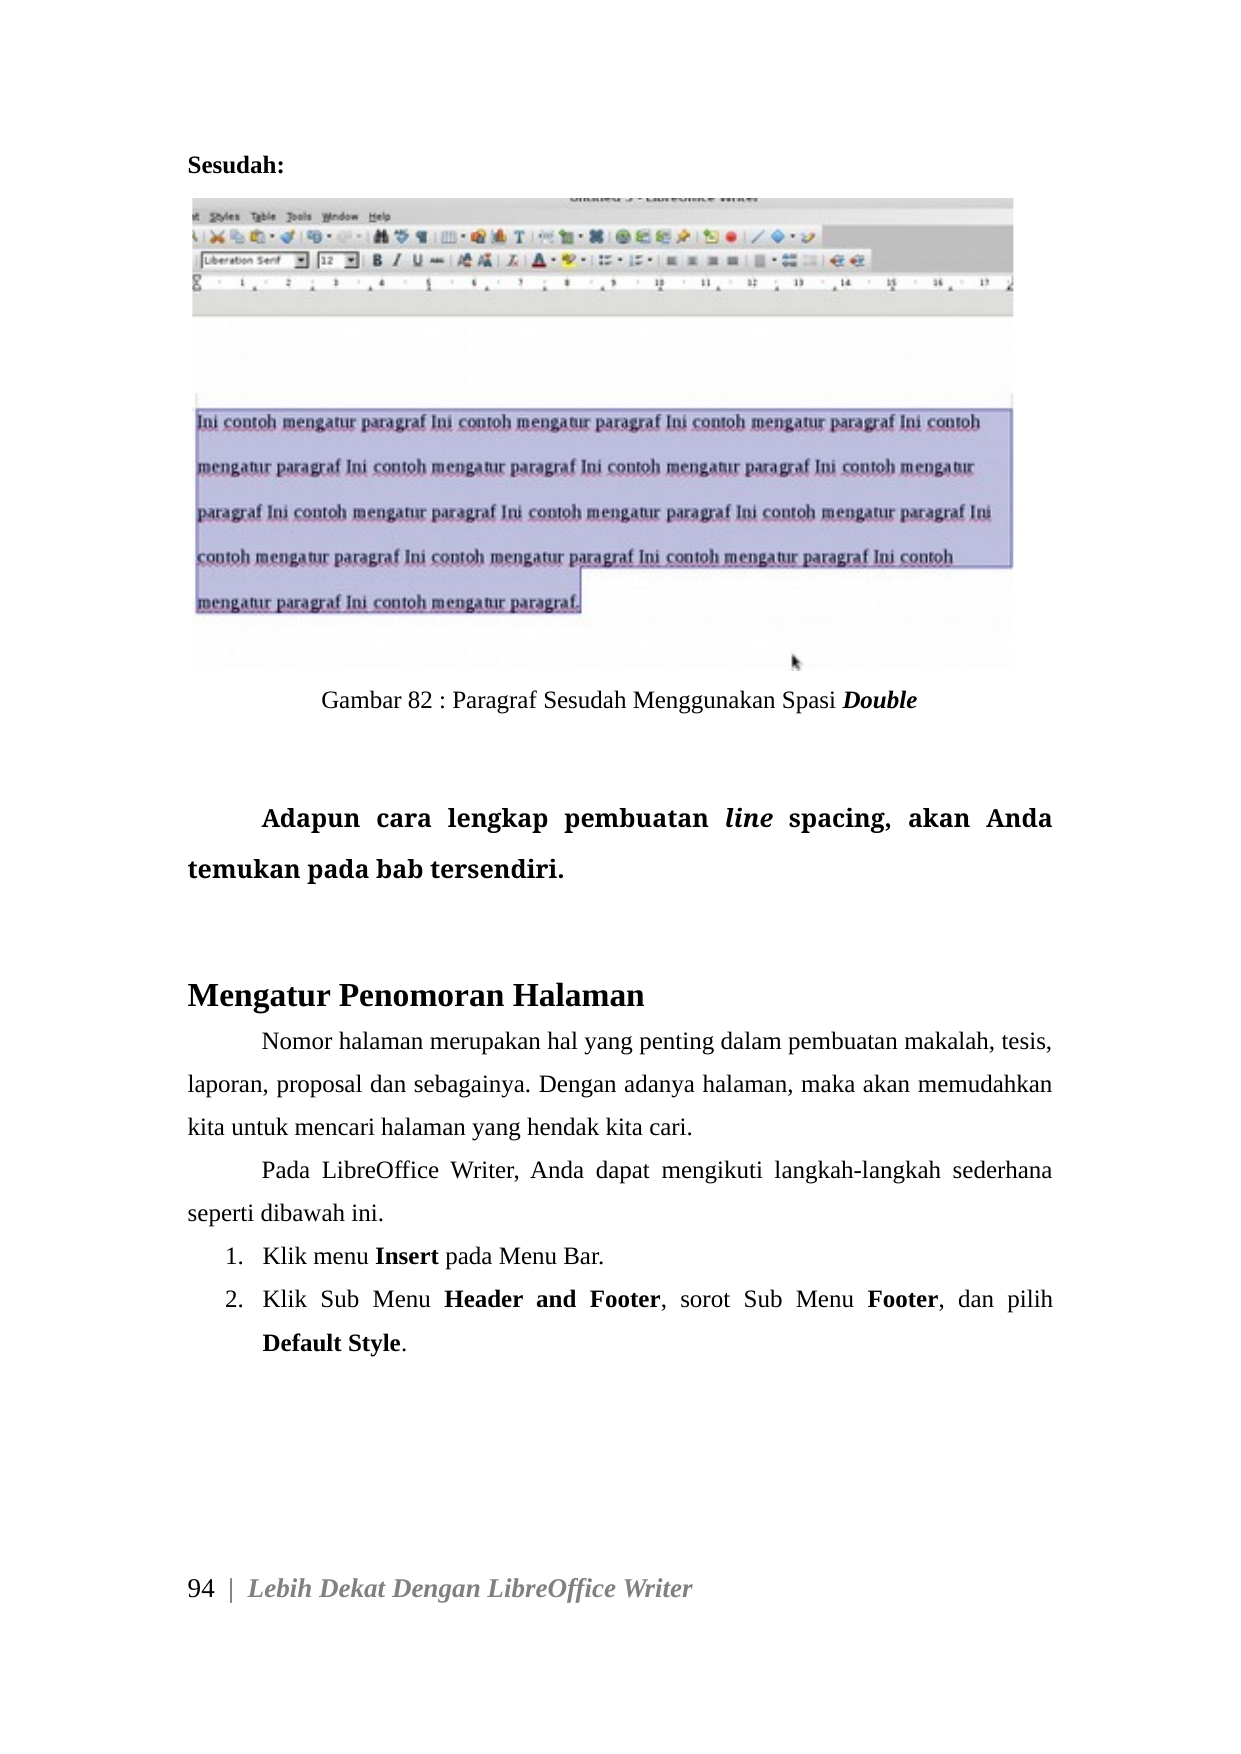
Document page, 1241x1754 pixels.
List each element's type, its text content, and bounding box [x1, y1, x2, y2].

text Adapun cara lengkap pembuatan line spacing, akan Anda temukan pada bab tersendiri. [187, 801, 1053, 886]
text Sesudah: [187, 150, 1053, 179]
text Gambar 82 : Paragraf Sesudah Menggunakan Spasi Double [187, 671, 1053, 714]
text Pada LibreOffice Writer, Anda dapat mengikuti langkah-langkah sederhana seperti dibawah ini. [187, 1155, 1053, 1227]
list Klik Sub Menu Header and Footer, sorot Sub Menu Footer, dan pilih Default Style. [225, 1284, 1053, 1356]
text Nomor halaman merupakan hal yang penting dalam pembuatan makalah, tesis, laporan, proposal dan sebagainya. Dengan adanya halaman, maka akan memudahkan kita untuk mencari halaman yang hendak kita cari. [187, 1026, 1053, 1141]
picture [192, 198, 1014, 671]
list Klik menu Insert pada Menu Bar. [225, 1241, 1053, 1270]
subtitle Mengatur Penomoran Halaman [187, 974, 1053, 1013]
